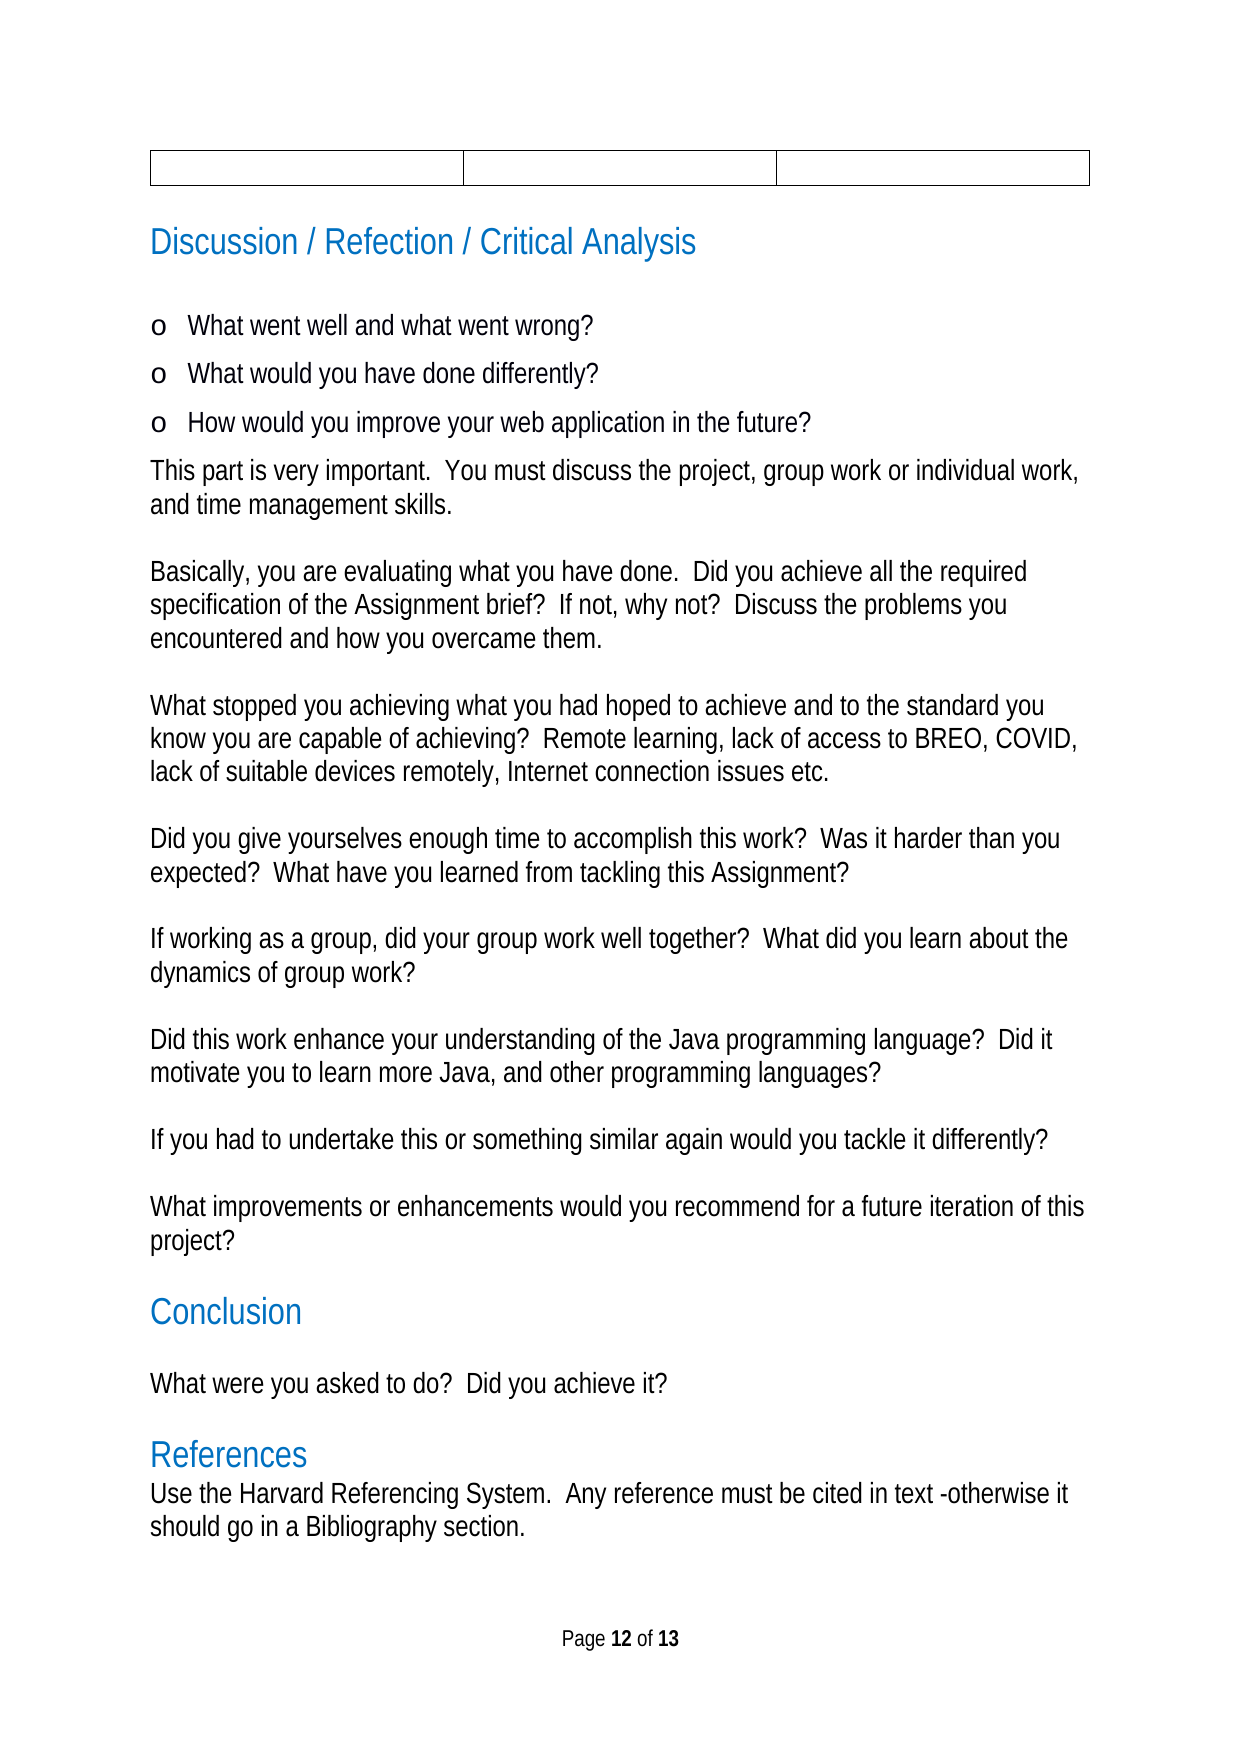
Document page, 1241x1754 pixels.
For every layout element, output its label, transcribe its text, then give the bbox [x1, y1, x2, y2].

text Basically, you are evaluating what you have done. Did you achieve all the required specification of the Assignment brief? If not, why not? Discuss the problems you encountered and how you overcame them. [150, 554, 1090, 654]
text What were you asked to do? Did you achieve it? [150, 1366, 1090, 1399]
text Conclusion [150, 1289, 1090, 1332]
text What improvements or enhancements would you recommend for a future iteration of this project? [150, 1189, 1090, 1256]
list How would you improve your web application in the future? [150, 405, 1090, 441]
text If working as a group, did your group work well together? What did you learn about the dynamics of group work? [150, 922, 1090, 988]
text If you had to undertake this or something similar again would you tackle it differently? [150, 1122, 1090, 1156]
table_cell [464, 151, 776, 184]
table_cell [777, 151, 1089, 184]
list What went well and what went wrong? [150, 308, 1090, 344]
text Did you give yourselves enough time to accomplish this work? Was it harder than you expected? What have you learned from tackling this Assignment? [150, 821, 1090, 888]
text References [150, 1433, 1090, 1476]
text Did this work enhance your understanding of the Java programming language? Did it motivate you to learn more Java, and other programming languages? [150, 1022, 1090, 1089]
text Discussion / Refection / Critical Analysis [150, 219, 1090, 262]
text This part is very important. You must discuss the project, group work or individual work, and time management skills. [150, 453, 1090, 520]
text Use the Harvard Referencing System. Any reference must be cited in text -otherwise it should go in a Bibliography section. [150, 1476, 1090, 1543]
list What would you have done differently? [150, 356, 1090, 392]
table_cell [151, 151, 463, 184]
text What stopped you achieving what you had hoped to achieve and to the standard you know you are capable of achieving? Remote learning, lack of access to BREO, COVID, lack of suitable devices remotely, Internet connection issues etc. [150, 688, 1090, 788]
